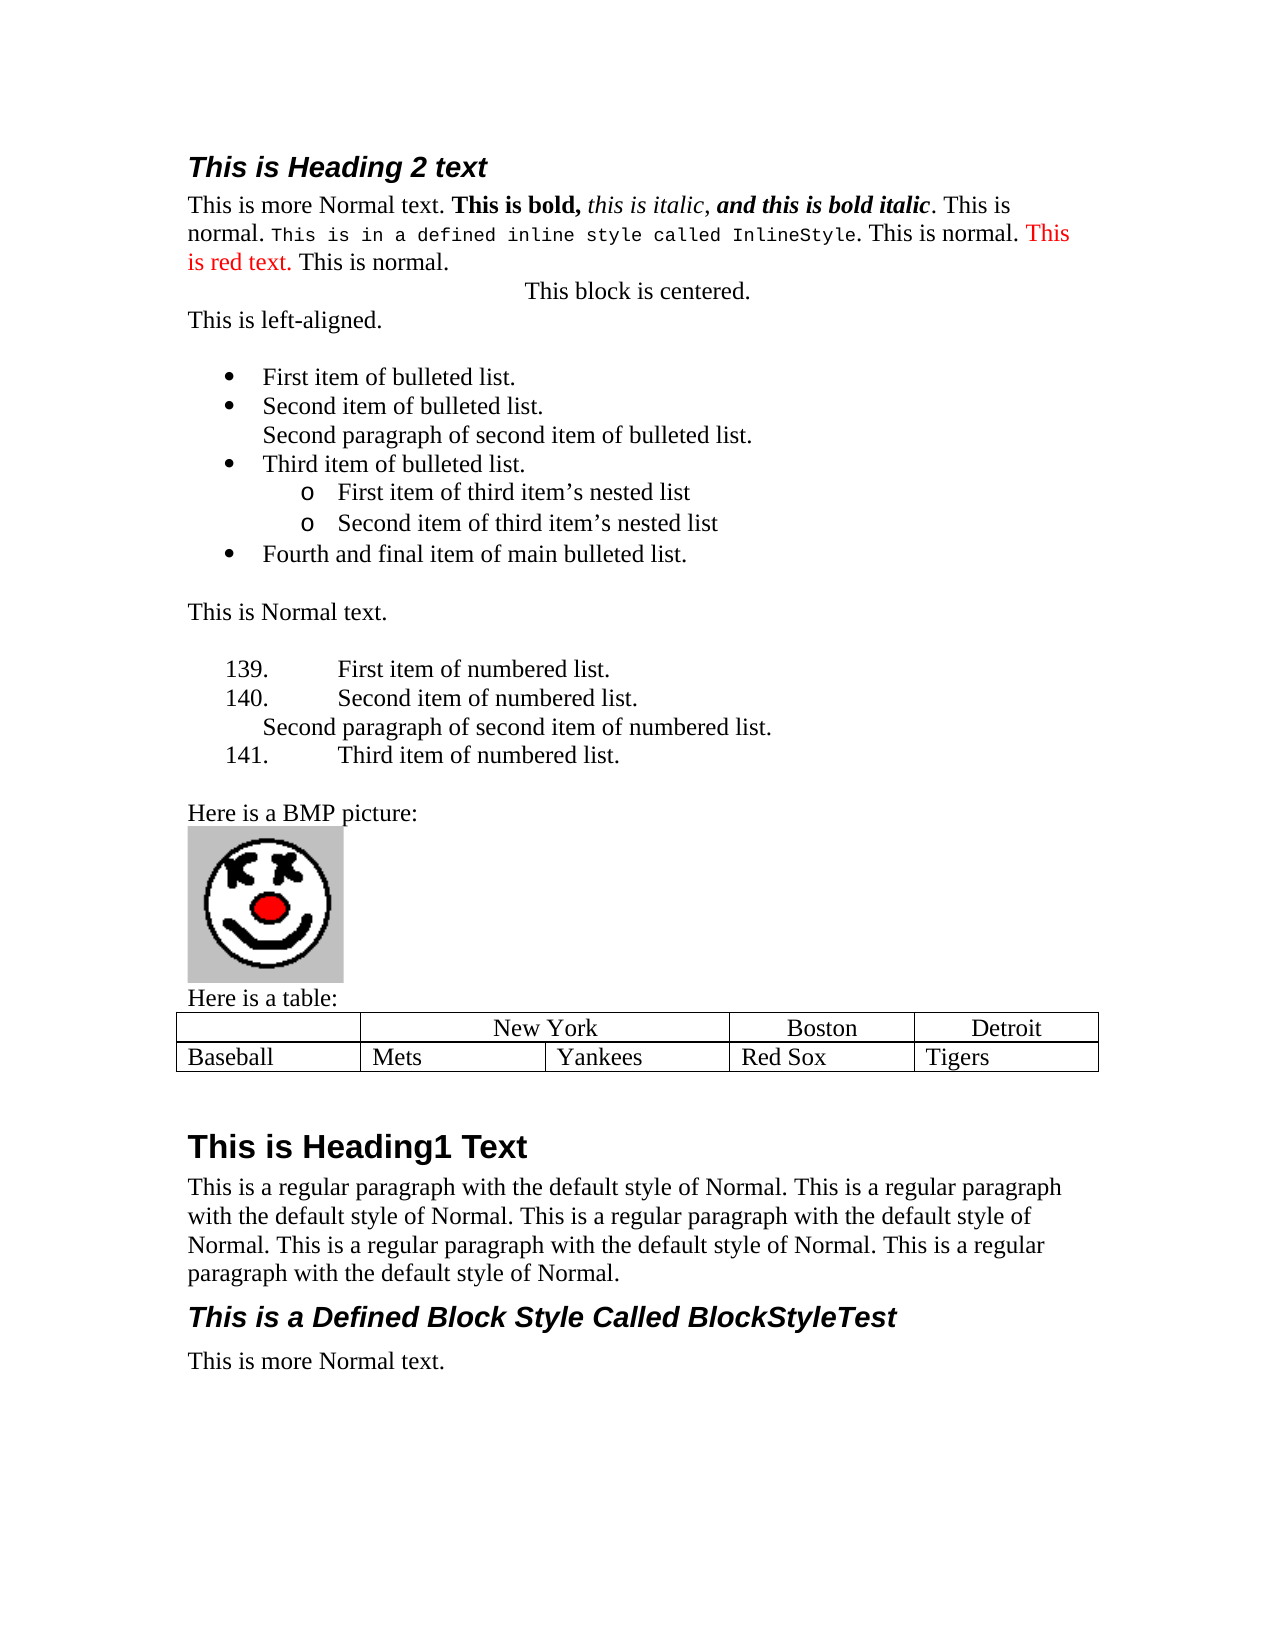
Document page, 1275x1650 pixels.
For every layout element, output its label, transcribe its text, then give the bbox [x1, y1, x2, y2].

table_cell Tigers [915, 1043, 1098, 1071]
table_header Boston [730, 1013, 914, 1041]
table_header [177, 1013, 360, 1041]
text This is more Normal text. This is bold, this is italic, and this is bold italic. This is normal. This is in a defined inline style called InlineStyle. This is normal. This is red text. This is normal. [187, 190, 1087, 276]
table_cell Baseball [177, 1043, 360, 1071]
picture [187, 826, 344, 983]
list Second item of bulleted list. [225, 391, 1087, 420]
table_header New York [361, 1013, 729, 1041]
text Second paragraph of second item of bulleted list. [262, 420, 1087, 449]
list Fourth and final item of main bulleted list. [225, 539, 1087, 568]
subtitle This is Heading1 Text [187, 1128, 1087, 1166]
text This block is centered. [187, 276, 1087, 305]
text This is Normal text. [187, 597, 1087, 625]
table_header Detroit [915, 1013, 1098, 1041]
text Here is a table: [187, 983, 1087, 1012]
list Third item of bulleted list. [225, 449, 1087, 477]
text This is left-aligned. [187, 305, 1087, 334]
list First item of third item’s nested list [300, 477, 1087, 508]
table_cell Red Sox [730, 1043, 914, 1071]
list Third item of numbered list. [225, 740, 1087, 769]
subtitle This is Heading 2 text [187, 150, 1087, 183]
text Second paragraph of second item of numbered list. [262, 712, 1087, 740]
text Here is a BMP picture: [187, 798, 1087, 827]
list First item of numbered list. [225, 654, 1087, 683]
text This is a Defined Block Style Called BlockStyleTest [187, 1300, 1087, 1333]
list Second item of third item’s nested list [300, 508, 1087, 539]
text This is more Normal text. [187, 1346, 1087, 1374]
list Second item of numbered list. [225, 683, 1087, 712]
table_cell Mets [361, 1043, 545, 1071]
list First item of bulleted list. [225, 362, 1087, 391]
text This is a regular paragraph with the default style of Normal. This is a regular paragraph with the default style of Normal. This is a regular paragraph with the default style of Normal. This is a regular paragraph with the default style of Normal. This is a regular paragraph with the default style of Normal. [187, 1172, 1087, 1287]
table_cell Yankees [546, 1043, 729, 1071]
